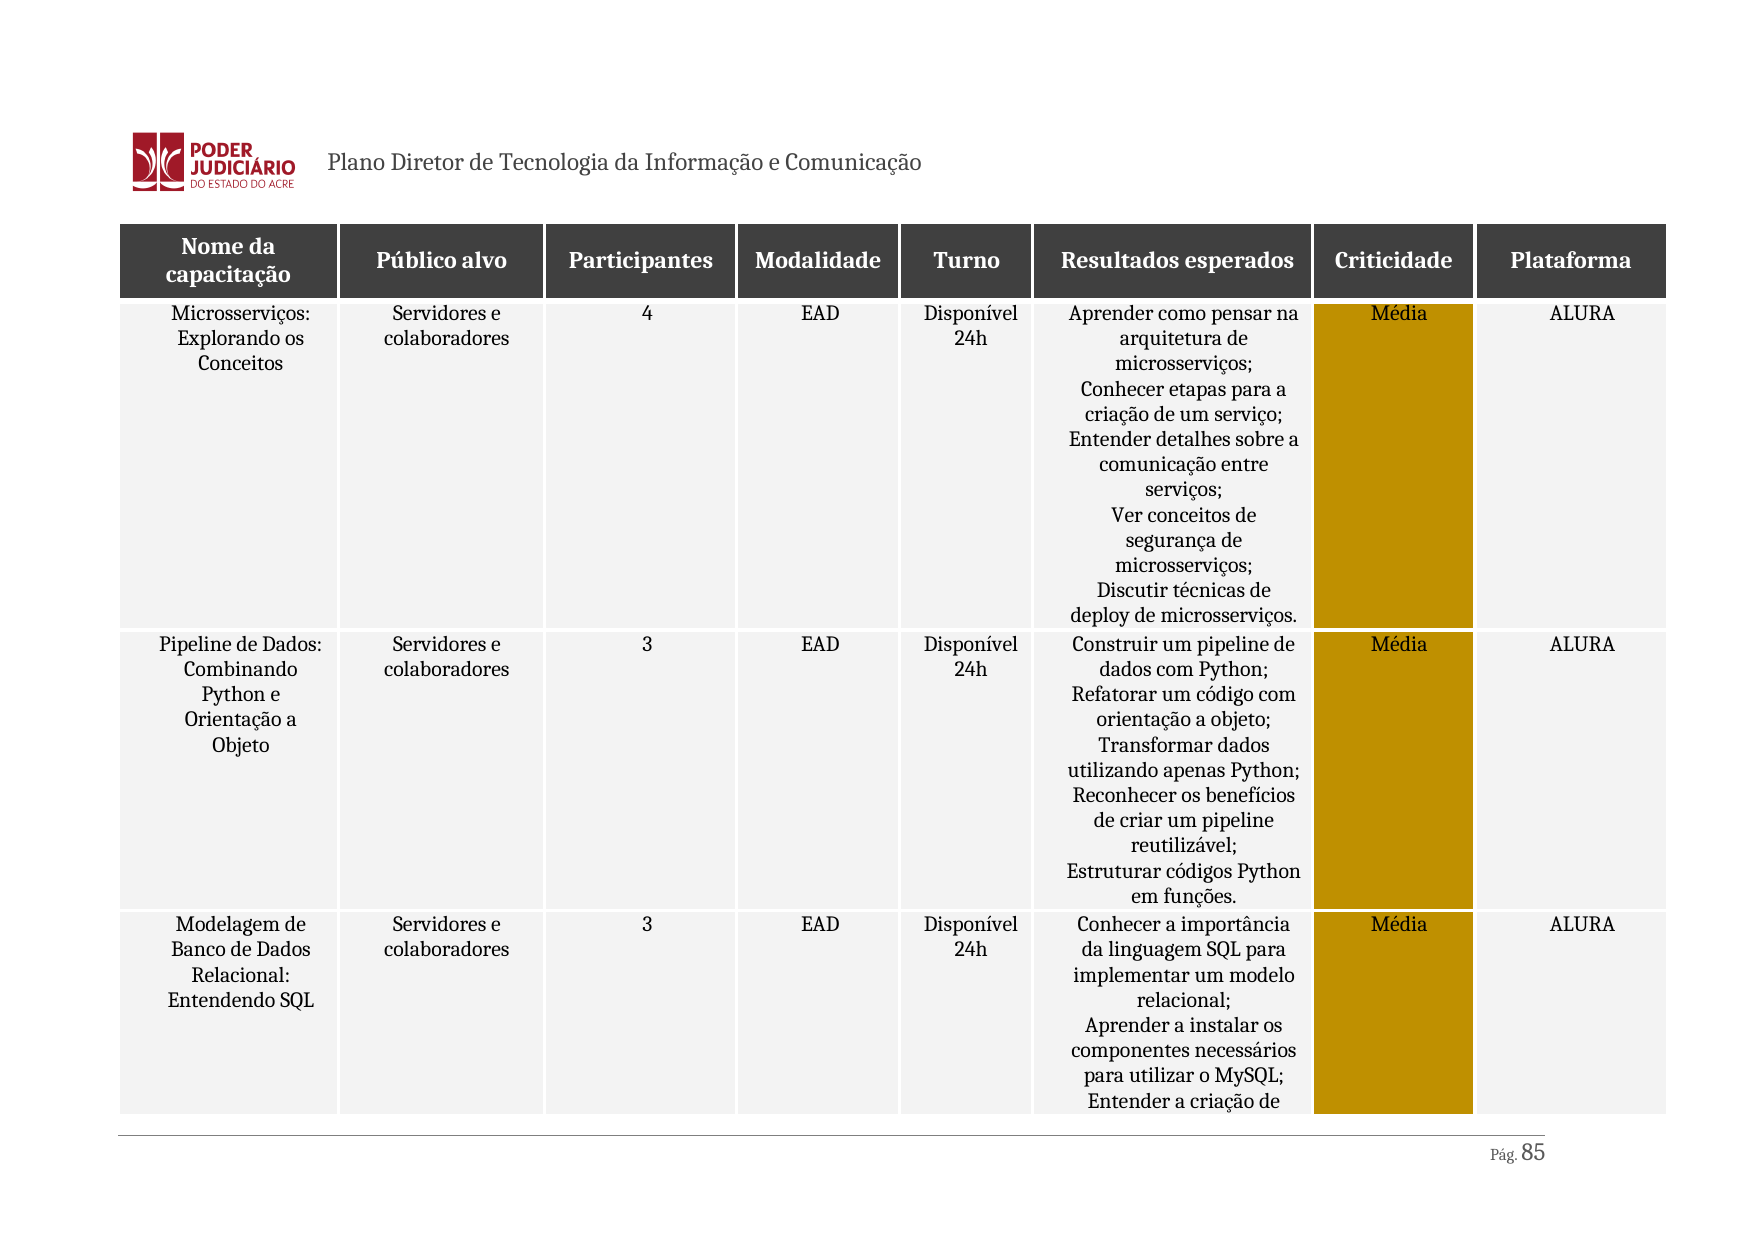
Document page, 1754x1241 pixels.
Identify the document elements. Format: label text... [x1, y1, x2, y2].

table_cell 3 [546, 632, 735, 909]
table_cell Média [1314, 632, 1473, 909]
table_cell Modelagem de Banco de Dados Relacional: Entendendo SQL [120, 912, 337, 1114]
table_cell Média [1314, 304, 1473, 628]
table_header Criticidade [1314, 224, 1473, 298]
table_header Turno [901, 224, 1031, 298]
table_cell Pipeline de Dados: Combinando Python e Orientação a Objeto [120, 632, 337, 909]
table_header Público alvo [340, 224, 543, 298]
table_cell EAD [738, 632, 898, 909]
table_header Modalidade [738, 224, 898, 298]
table_cell ALURA [1477, 912, 1666, 1114]
table_cell Microsserviços: Explorando os Conceitos [120, 304, 337, 628]
table_cell ALURA [1477, 304, 1666, 628]
table_cell Aprender como pensar na arquitetura de microsserviços; Conhecer etapas para a criação de um serviço; Entender detalhes sobre a comunicação entre serviços; Ver conceitos de segurança de microsserviços; Discutir técnicas de deploy de microsserviços. [1034, 304, 1311, 628]
table_cell 4 [546, 304, 735, 628]
table_cell Servidores e colaboradores [340, 304, 543, 628]
table_cell 3 [546, 912, 735, 1114]
table_header Participantes [546, 224, 735, 298]
table_cell EAD [738, 912, 898, 1114]
table_header Plataforma [1477, 224, 1666, 298]
table_cell Servidores e colaboradores [340, 912, 543, 1114]
table_cell Conhecer a importância da linguagem SQL para implementar um modelo relacional; Aprender a instalar os componentes necessários para utilizar o MySQL; Entender a criação de [1034, 912, 1311, 1114]
table_cell Servidores e colaboradores [340, 632, 543, 909]
table_header Resultados esperados [1034, 224, 1311, 298]
table_header Nome da capacitação [120, 224, 337, 298]
table_cell Disponível 24h [901, 912, 1031, 1114]
table_cell EAD [738, 304, 898, 628]
table_cell Média [1314, 912, 1473, 1114]
table_cell Disponível 24h [901, 304, 1031, 628]
table_cell Disponível 24h [901, 632, 1031, 909]
table_cell Construir um pipeline de dados com Python; Refatorar um código com orientação a objeto; Transformar dados utilizando apenas Python; Reconhecer os benefícios de criar um pipeline reutilizável; Estruturar códigos Python em funções. [1034, 632, 1311, 909]
table_cell ALURA [1477, 632, 1666, 909]
